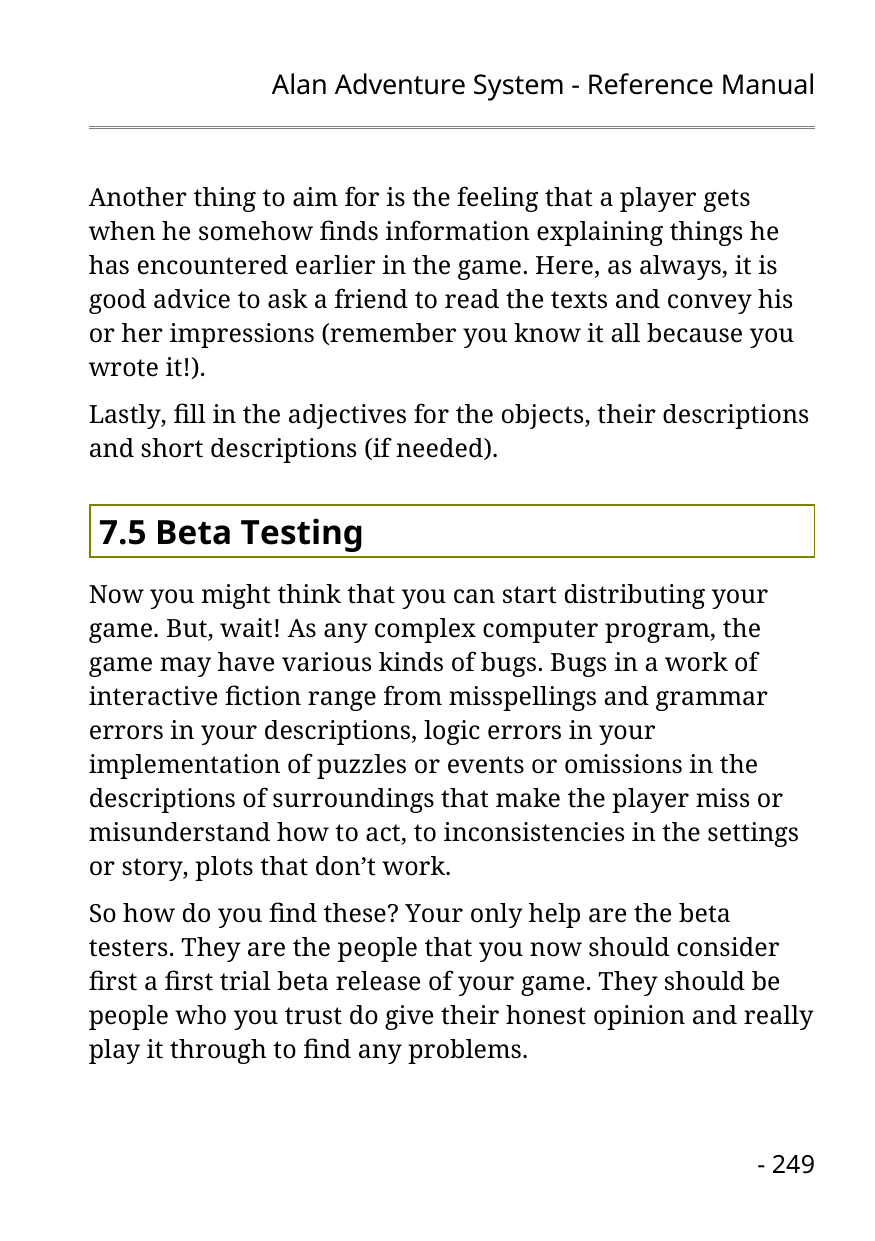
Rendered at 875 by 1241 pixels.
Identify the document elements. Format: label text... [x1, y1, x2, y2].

subtitle Beta Testing [91, 506, 814, 556]
text Now you might think that you can start distributing your game. But, wait! As any complex computer program, the game may have various kinds of bugs. Bugs in a work of interactive fiction range from misspellings and grammar errors in your descriptions, logic errors in your implementation of puzzles or events or omissions in the descriptions of surroundings that make the player miss or misunderstand how to act, to inconsistencies in the settings or story, plots that don’t work. [88, 577, 815, 883]
text Lastly, fill in the adjectives for the objects, their descriptions and short de­scriptions (if needed). [88, 397, 815, 465]
text Another thing to aim for is the feeling that a player gets when he somehow finds information explaining things he has encountered earlier in the game. Here, as always, it is good advice to ask a friend to read the texts and convey his or her impressions (remember you know it all because you wrote it!). [88, 180, 815, 384]
text So how do you find these? Your only help are the beta testers. They are the people that you now should consider first a first trial beta release of your game. They should be people who you trust do give their honest opinion and really play it through to find any problems. [88, 896, 815, 1066]
